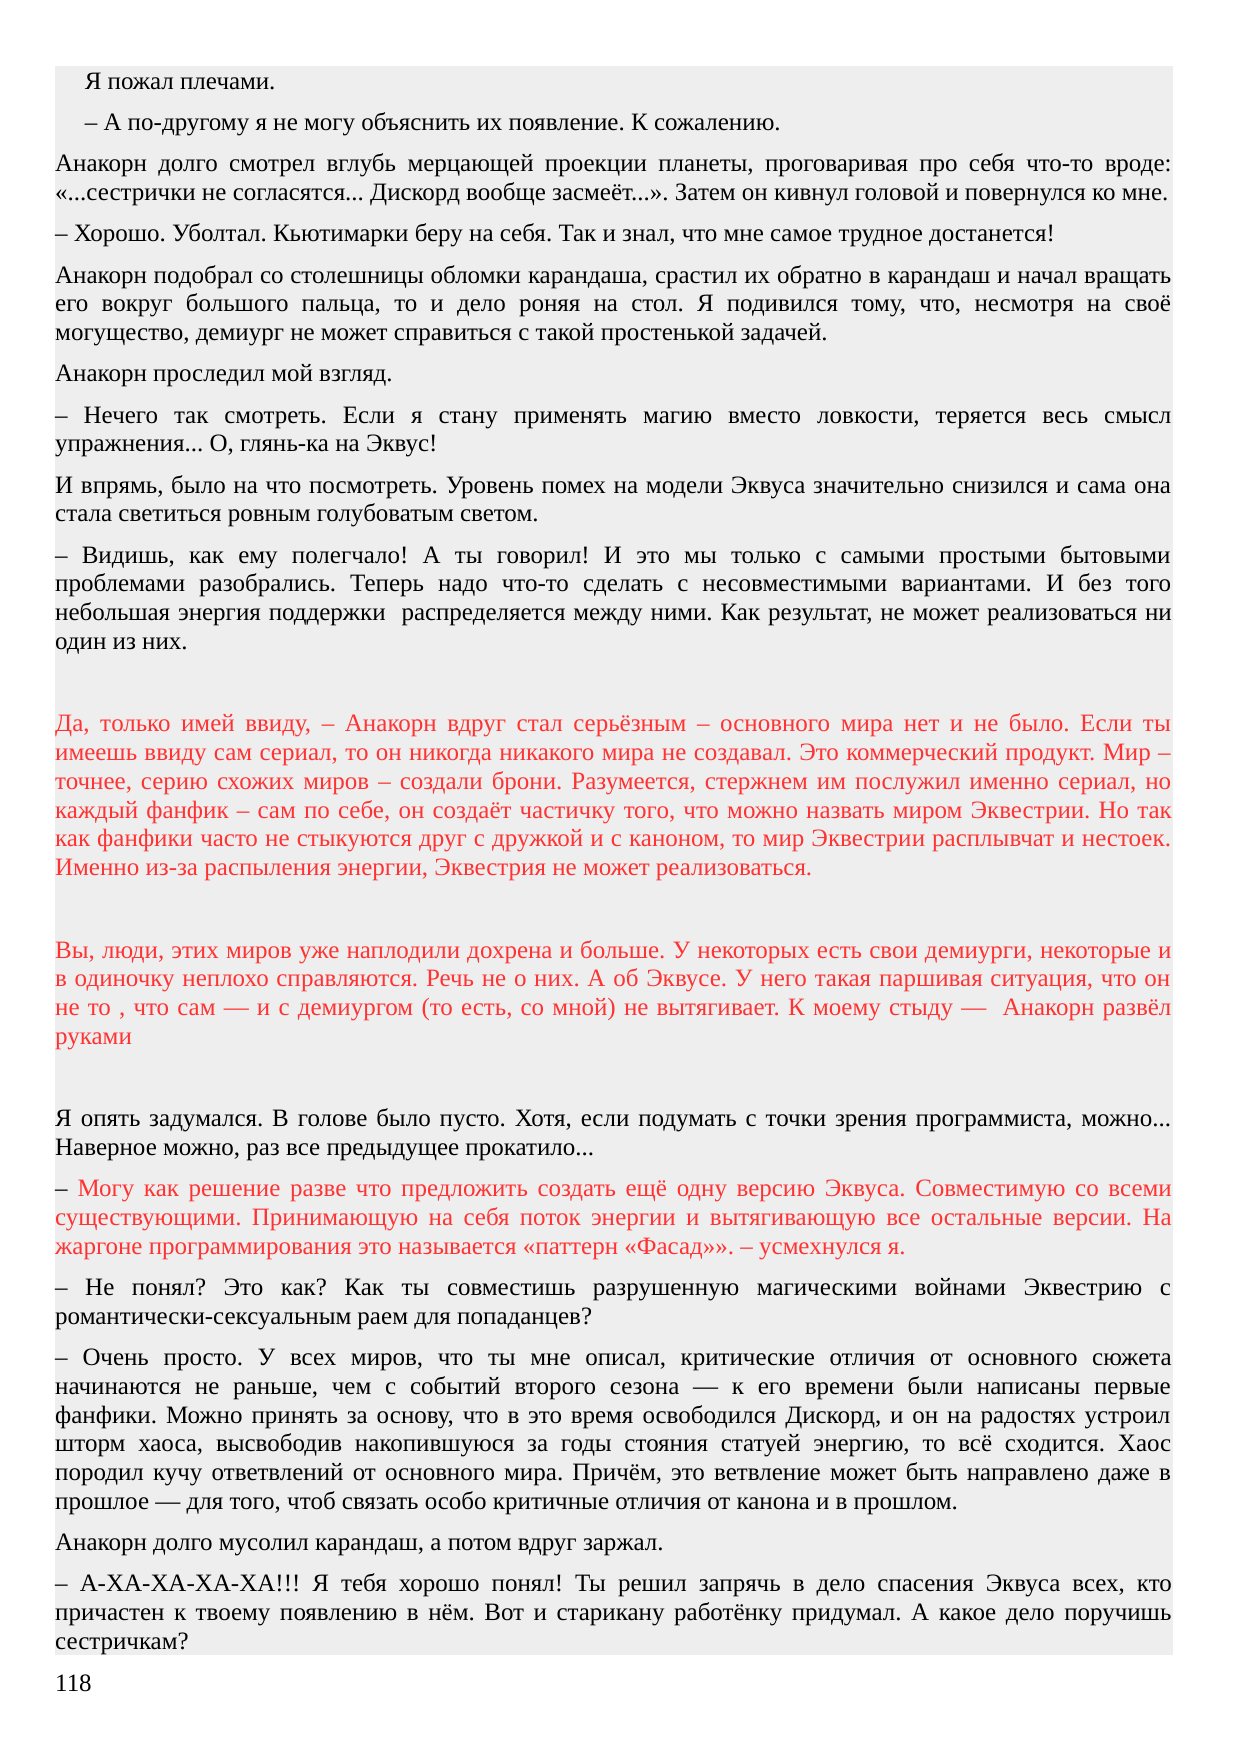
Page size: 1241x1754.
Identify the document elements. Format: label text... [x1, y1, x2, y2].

text – Очень просто. У всех миров, что ты мне описал, критические отличия от основного сюжета начинаются не раньше, чем с событий второго сезона — к его времени были написаны первые фанфики. Можно принять за основу, что в это время освободился Дискорд, и он на радостях устроил шторм хаоса, высвободив накопившуюся за годы стояния статуей энергию, то всё сходится. Хаос породил кучу ответвлений от основного мира. Причём, это ветвление может быть направлено даже в прошлое — для того, чтоб связать особо критичные отличия от канона и в прошлом. [55, 1342, 1173, 1515]
text Я пожал плечами. [55, 66, 1173, 95]
text – Нечего так смотреть. Если я стану применять магию вместо ловкости, теряется весь смысл упражнения... О, глянь-ка на Эквус! [55, 400, 1173, 457]
text – Не понял? Это как? Как ты совместишь разрушенную магическими войнами Эквестрию с романтически-сексуальным раем для попаданцев? [55, 1272, 1173, 1330]
text Анакорн долго мусолил карандаш, а потом вдруг заржал. [55, 1527, 1173, 1556]
text Анакорн проследил мой взгляд. [55, 358, 1173, 387]
text И впрямь, было на что посмотреть. Уровень помех на модели Эквуса значительно снизился и сама она стала светиться ровным голубоватым светом. [55, 470, 1173, 527]
text Да, только имей ввиду, – Анакорн вдруг стал серьёзным – основного мира нет и не было. Если ты имеешь ввиду сам сериал, то он никогда никакого мира не создавал. Это коммерческий продукт. Мир – точнее, серию схожих миров – создали брони. Разумеется, стержнем им послужил именно сериал, но каждый фанфик – сам по себе, он создаёт частичку того, что можно назвать миром Эквестрии. Но так как фанфики часто не стыкуются друг с дружкой и с каноном, то мир Эквестрии расплывчат и нестоек. Именно из-за распыления энергии, Эквестрия не может реализоваться. [55, 708, 1173, 881]
text – Могу как решение разве что предложить создать ещё одну версию Эквуса. Совместимую со всеми существующими. Принимающую на себя поток энергии и вытягивающую все остальные версии. На жаргоне программирования это называется «паттерн «Фасад»». – усмехнулся я. [55, 1173, 1173, 1260]
text Вы, люди, этих миров уже наплодили дохрена и больше. У некоторых есть свои демиурги, некоторые и в одиночку неплохо справляются. Речь не о них. А об Эквусе. У него такая паршивая ситуация, что он не то , что сам — и с демиургом (то есть, со мной) не вытягивает. К моему стыду — Анакорн развёл руками [55, 935, 1173, 1050]
text – Хорошо. Уболтал. Кьютимарки беру на себя. Так и знал, что мне самое трудное достанется! [55, 218, 1173, 247]
text – Видишь, как ему полегчало! А ты говорил! И это мы только с самыми простыми бытовыми проблемами разобрались. Теперь надо что-то сделать с несовместимыми вариантами. И без того небольшая энергия поддержки распределяется между ними. Как результат, не может реализоваться ни один из них. [55, 540, 1173, 655]
text – А по-другому я не могу объяснить их появление. К сожалению. [55, 107, 1173, 136]
text Анакорн подобрал со столешницы обломки карандаша, срастил их обратно в карандаш и начал вращать его вокруг большого пальца, то и дело роняя на стол. Я подивился тому, что, несмотря на своё могущество, демиург не может справиться с такой простенькой задачей. [55, 260, 1173, 346]
text Анакорн долго смотрел вглубь мерцающей проекции планеты, проговаривая про себя что-то вроде: «...сестрички не согласятся... Дискорд вообще засмеёт...». Затем он кивнул головой и повернулся ко мне. [55, 148, 1173, 206]
text Я опять задумался. В голове было пусто. Хотя, если подумать с точки зрения программиста, можно... Наверное можно, раз все предыдущее прокатило... [55, 1103, 1173, 1161]
text – А-ХА-ХА-ХА-ХА!!! Я тебя хорошо понял! Ты решил запрячь в дело спасения Эквуса всех, кто причастен к твоему появлению в нём. Вот и старикану работёнку придумал. А какое дело поручишь сестричкам? [55, 1568, 1173, 1655]
